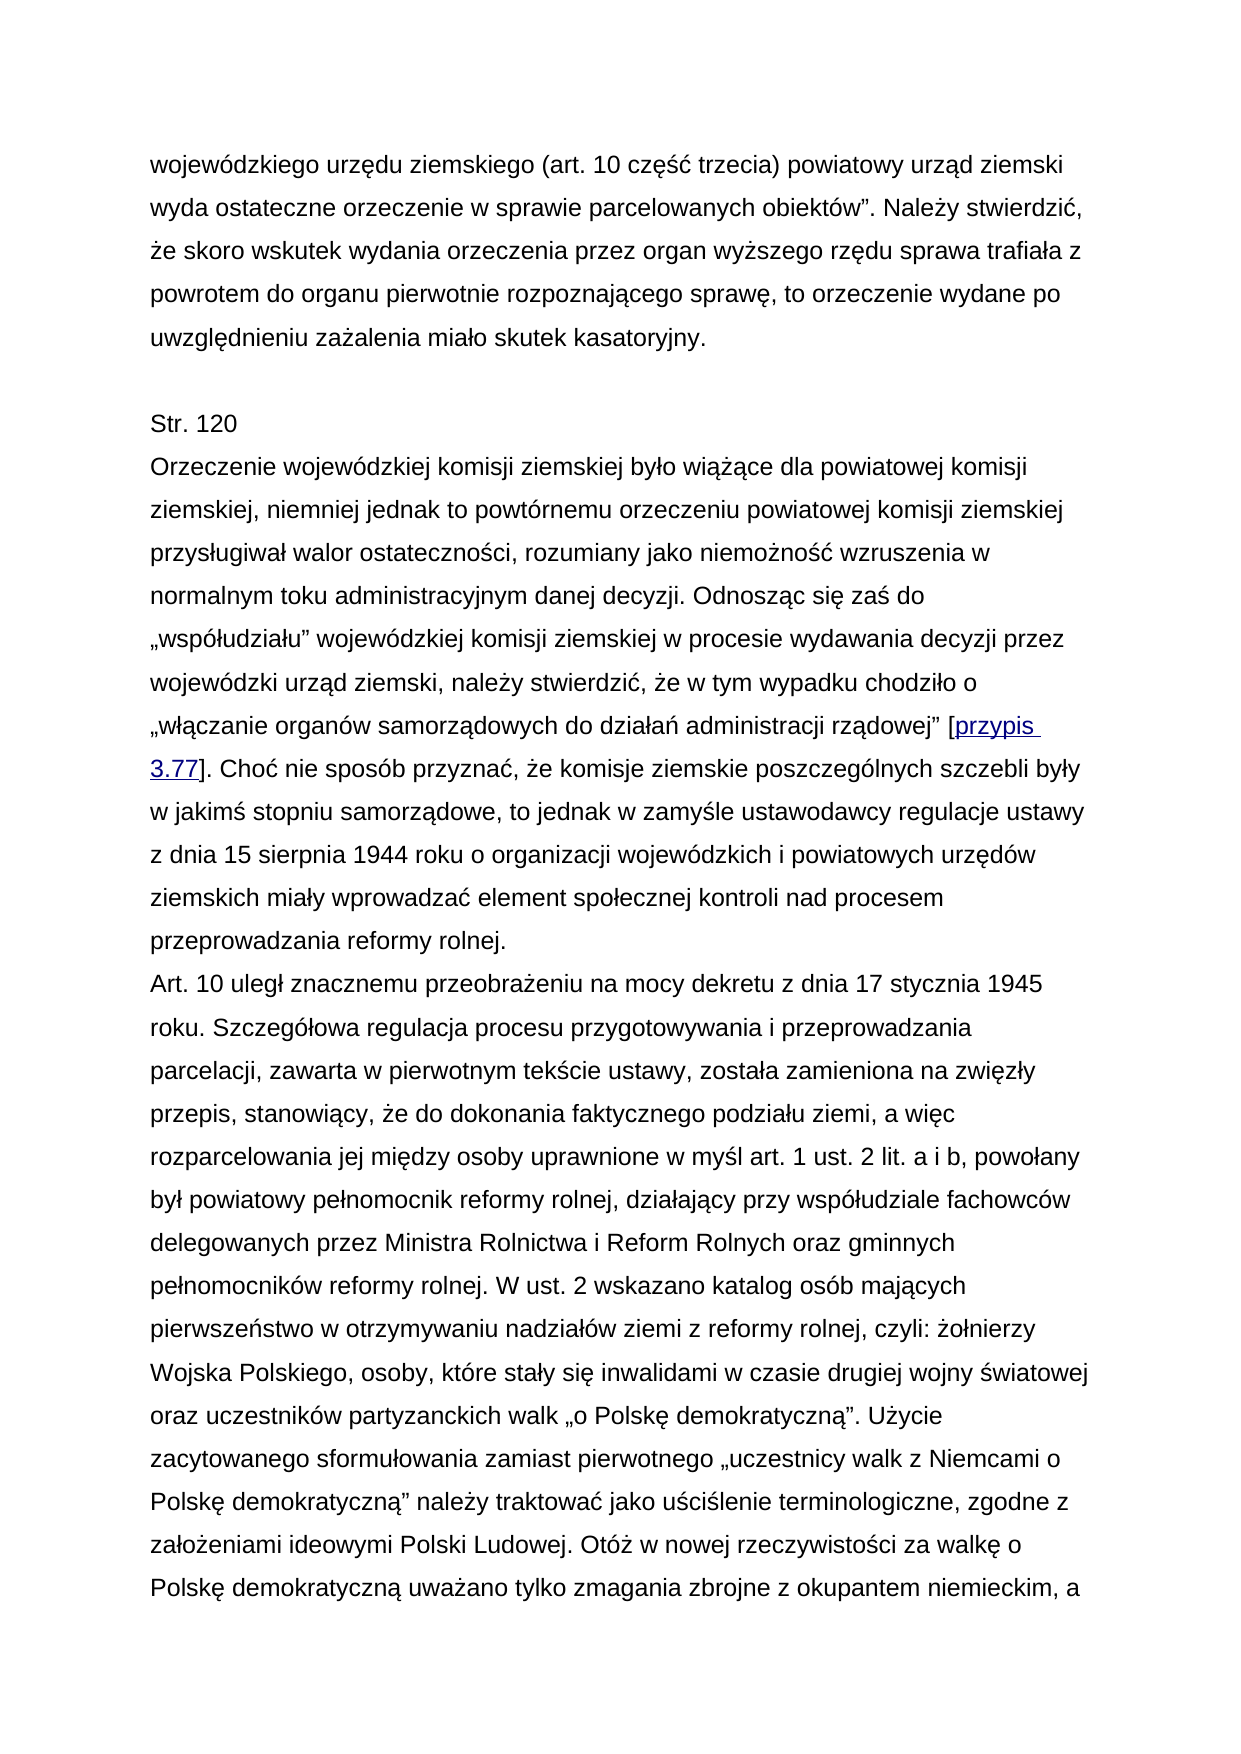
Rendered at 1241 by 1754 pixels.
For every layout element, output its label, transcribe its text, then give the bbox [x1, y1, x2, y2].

text Art. 10 uległ znacznemu przeobrażeniu na mocy dekretu z dnia 17 stycznia 1945 roku. Szczegółowa regulacja procesu przygotowywania i przeprowadzania parcelacji, zawarta w pierwotnym tekście ustawy, została zamieniona na zwięzły przepis, stanowiący, że do dokonania faktycznego podziału ziemi, a więc rozparcelowania jej między osoby uprawnione w myśl art. 1 ust. 2 lit. a i b, powołany był powiatowy pełnomocnik reformy rolnej, działający przy współudziale fachowców delegowanych przez Ministra Rolnictwa i Reform Rolnych oraz gminnych pełnomocników reformy rolnej. W ust. 2 wskazano katalog osób mających pierwszeństwo w otrzymywaniu nadziałów ziemi z reformy rolnej, czyli: żołnierzy Wojska Polskiego, osoby, które stały się inwalidami w czasie drugiej wojny światowej oraz uczestników partyzanckich walk „o Polskę demokratyczną”. Użycie zacytowanego sformułowania zamiast pierwotnego „uczestnicy walk z Niemcami o Polskę demokratyczną” należy traktować jako uściślenie terminologiczne, zgodne z założeniami ideowymi Polski Ludowej. Otóż w nowej rzeczywistości za walkę o Polskę demokratyczną uważano tylko zmagania zbrojne z okupantem niemieckim, a [150, 969, 1090, 1602]
text Orzeczenie wojewódzkiej komisji ziemskiej było wiążące dla powiatowej komisji ziemskiej, niemniej jednak to powtórnemu orzeczeniu powiatowej komisji ziemskiej przysługiwał walor ostateczności, rozumiany jako niemożność wzruszenia w normalnym toku administracyjnym danej decyzji. Odnosząc się zaś do „współudziału” wojewódzkiej komisji ziemskiej w procesie wydawania decyzji przez wojewódzki urząd ziemski, należy stwierdzić, że w tym wypadku chodziło o „włączanie organów samorządowych do działań administracji rządowej” [przypis 3.77]. Choć nie sposób przyznać, że komisje ziemskie poszczególnych szczebli były w jakimś stopniu samorządowe, to jednak w zamyśle ustawodawcy regulacje ustawy z dnia 15 sierpnia 1944 roku o organizacji wojewódzkich i powiatowych urzędów ziemskich miały wprowadzać element społecznej kontroli nad procesem przeprowadzania reformy rolnej. [150, 452, 1090, 955]
text wojewódzkiego urzędu ziemskiego (art. 10 część trzecia) powiatowy urząd ziemski wyda ostateczne orzeczenie w sprawie parcelowanych obiektów”. Należy stwierdzić, że skoro wskutek wydania orzeczenia przez organ wyższego rzędu sprawa trafiała z powrotem do organu pierwotnie rozpoznającego sprawę, to orzeczenie wydane po uwzględnieniu zażalenia miało skutek kasatoryjny. [150, 150, 1090, 351]
text Str. 120 [150, 409, 1090, 437]
